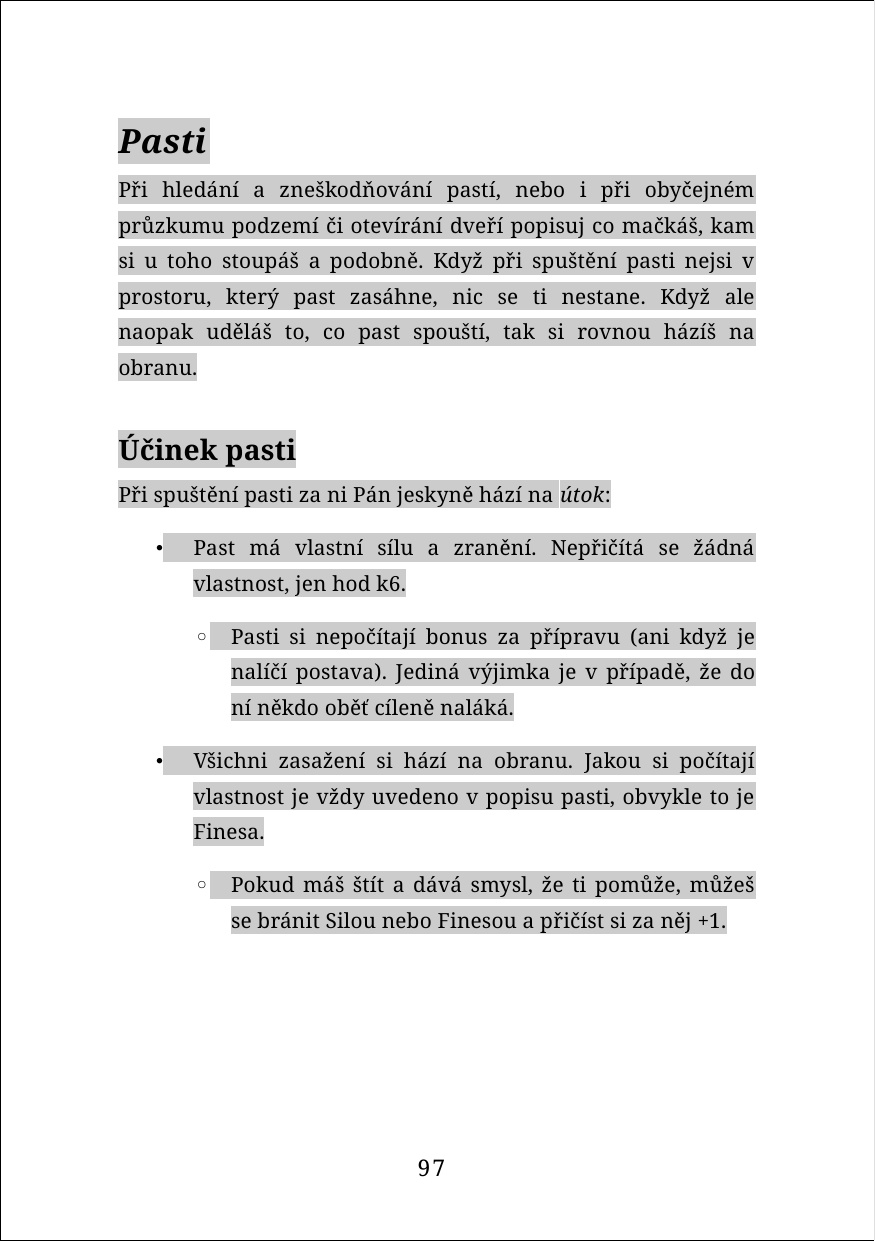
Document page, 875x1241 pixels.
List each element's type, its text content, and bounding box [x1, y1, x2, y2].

list Past má vlastní sílu a zranění. Nepřičítá se žádná vlastnost, jen hod k6. [156, 533, 756, 597]
list Pokud máš štít a dává smysl, že ti pomůže, můžeš se bránit Silou nebo Finesou a přičíst si za něj +1. [193, 871, 756, 934]
text Při spuštění pasti za ni Pán jeskyně hází na útok: [118, 480, 756, 508]
subtitle Pasti [118, 118, 756, 164]
list Pasti si nepočítají bonus za přípravu (ani když je nalíčí postava). Jediná výjimka je v případě, že do ní někdo oběť cíleně naláká. [193, 622, 756, 721]
subtitle Účinek pasti [118, 430, 756, 468]
list Všichni zasažení si hází na obranu. Jakou si počítají vlastnost je vždy uvedeno v popisu pasti, obvykle to je Finesa. [156, 746, 756, 846]
text Při hledání a zneškodňování pastí, nebo i při obyčejném průzkumu podzemí či otevírání dveří popisuj co mačkáš, kam si u toho stoupáš a podobně. Když při spuštění pasti nejsi v prostoru, který past zasáhne, nic se ti nestane. Když ale naopak uděláš to, co past spouští, tak si rovnou házíš na obranu. [118, 175, 756, 381]
